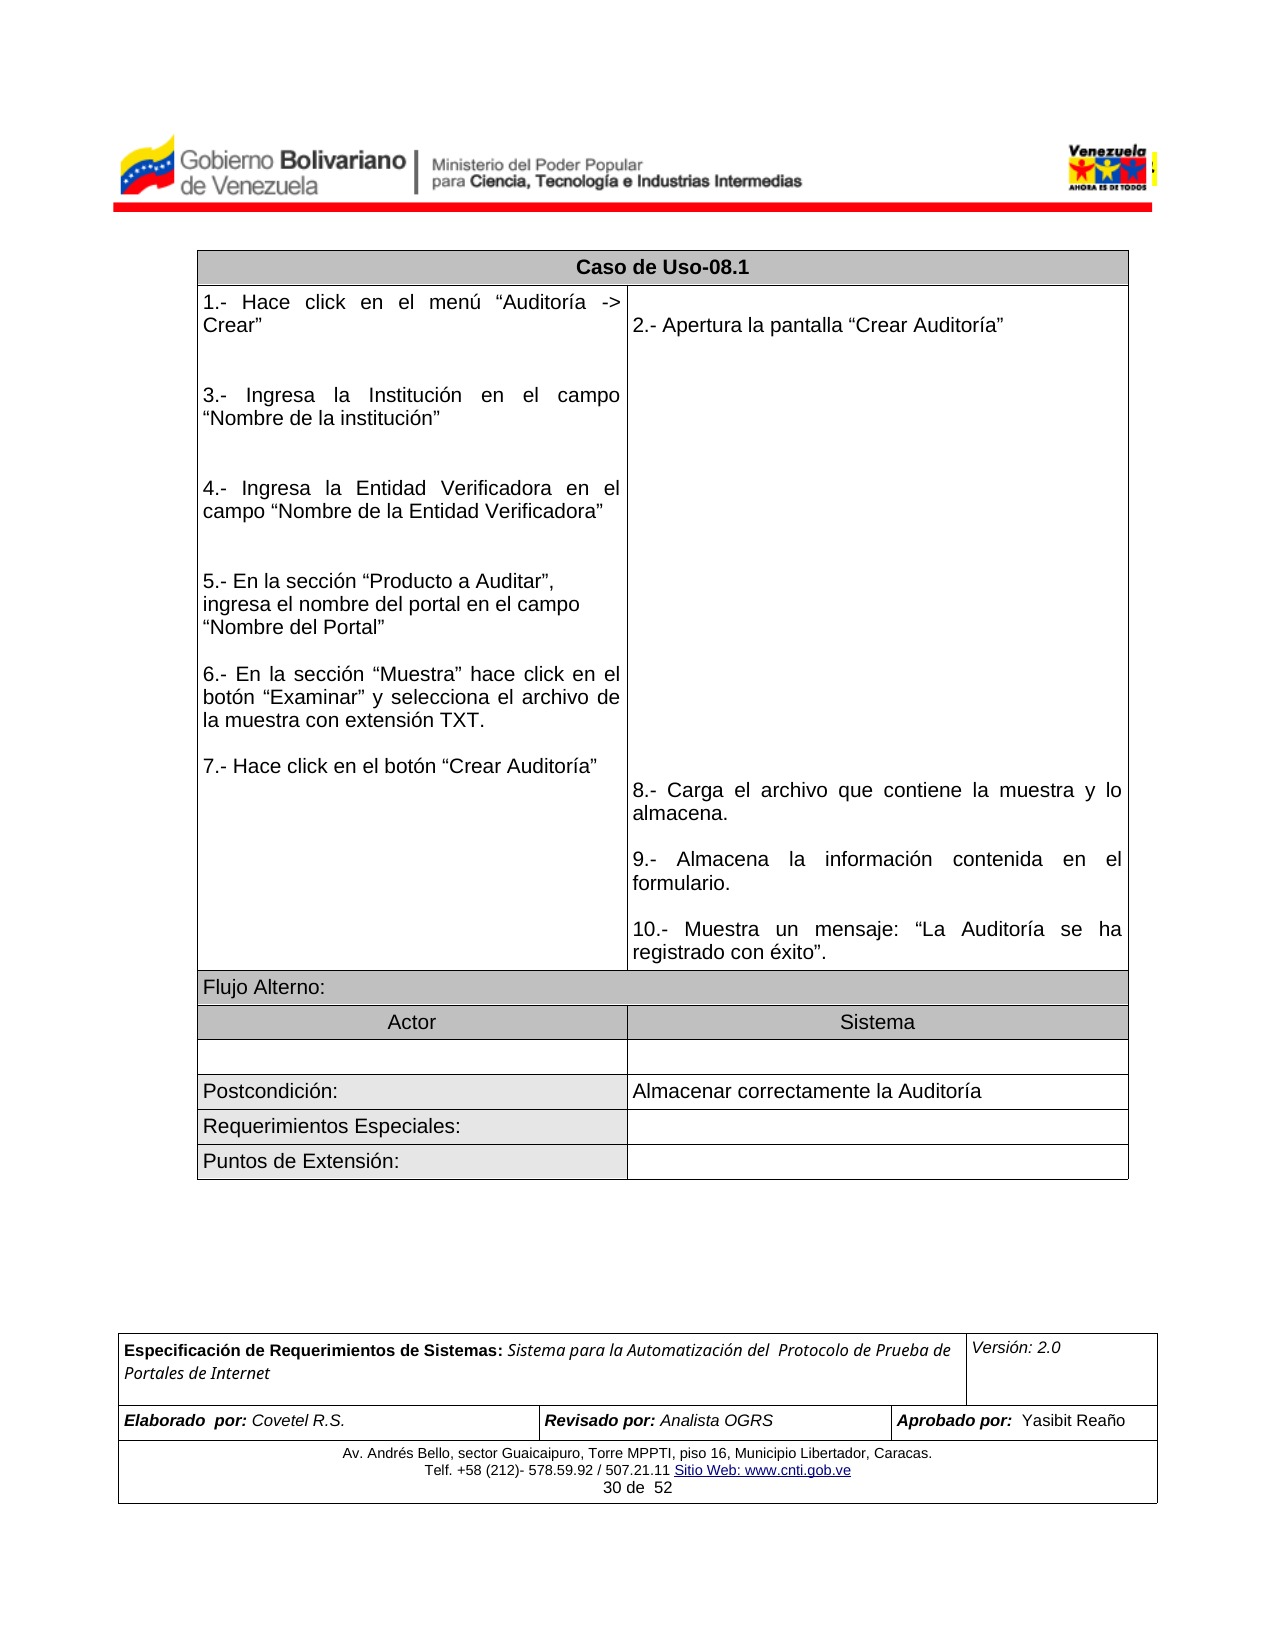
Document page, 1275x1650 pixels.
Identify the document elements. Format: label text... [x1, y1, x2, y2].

table_cell Requerimientos Especiales: [198, 1110, 627, 1144]
table_cell Puntos de Extensión: [198, 1145, 627, 1178]
table_cell Sistema [628, 1006, 1128, 1039]
table_cell [628, 1145, 1128, 1178]
table_cell [628, 1040, 1128, 1074]
table_cell 1.- Hace click en el menú “Auditoría -> Crear” 3.- Ingresa la Institución en el campo “Nombre de la institución” 4.- Ingresa la Entidad Verificadora en el campo “Nombre de la Entidad Verificadora” 5.- En la sección “Producto a Auditar”, ingresa el nombre del portal en el campo “Nombre del Portal” 6.- En la sección “Muestra” hace click en el botón “Examinar” y selecciona el archivo de la muestra con extensión TXT. 7.- Hace click en el botón “Crear Auditoría” [198, 286, 627, 970]
table_cell Postcondición: [198, 1075, 627, 1109]
table_cell Almacenar correctamente la Auditoría [628, 1075, 1128, 1109]
table_cell Actor [198, 1006, 627, 1039]
table_cell [198, 1040, 627, 1074]
table_cell [628, 1110, 1128, 1144]
picture [113, 126, 1153, 212]
table_header Caso de Uso-08.1 [198, 251, 1128, 284]
table_cell Flujo Alterno: [198, 971, 1128, 1004]
table_cell 2.- Apertura la pantalla “Crear Auditoría” 8.- Carga el archivo que contiene la muestra y lo almacena. 9.- Almacena la información contenida en el formulario. 10.- Muestra un mensaje: “La Auditoría se ha registrado con éxito”. [628, 286, 1128, 970]
